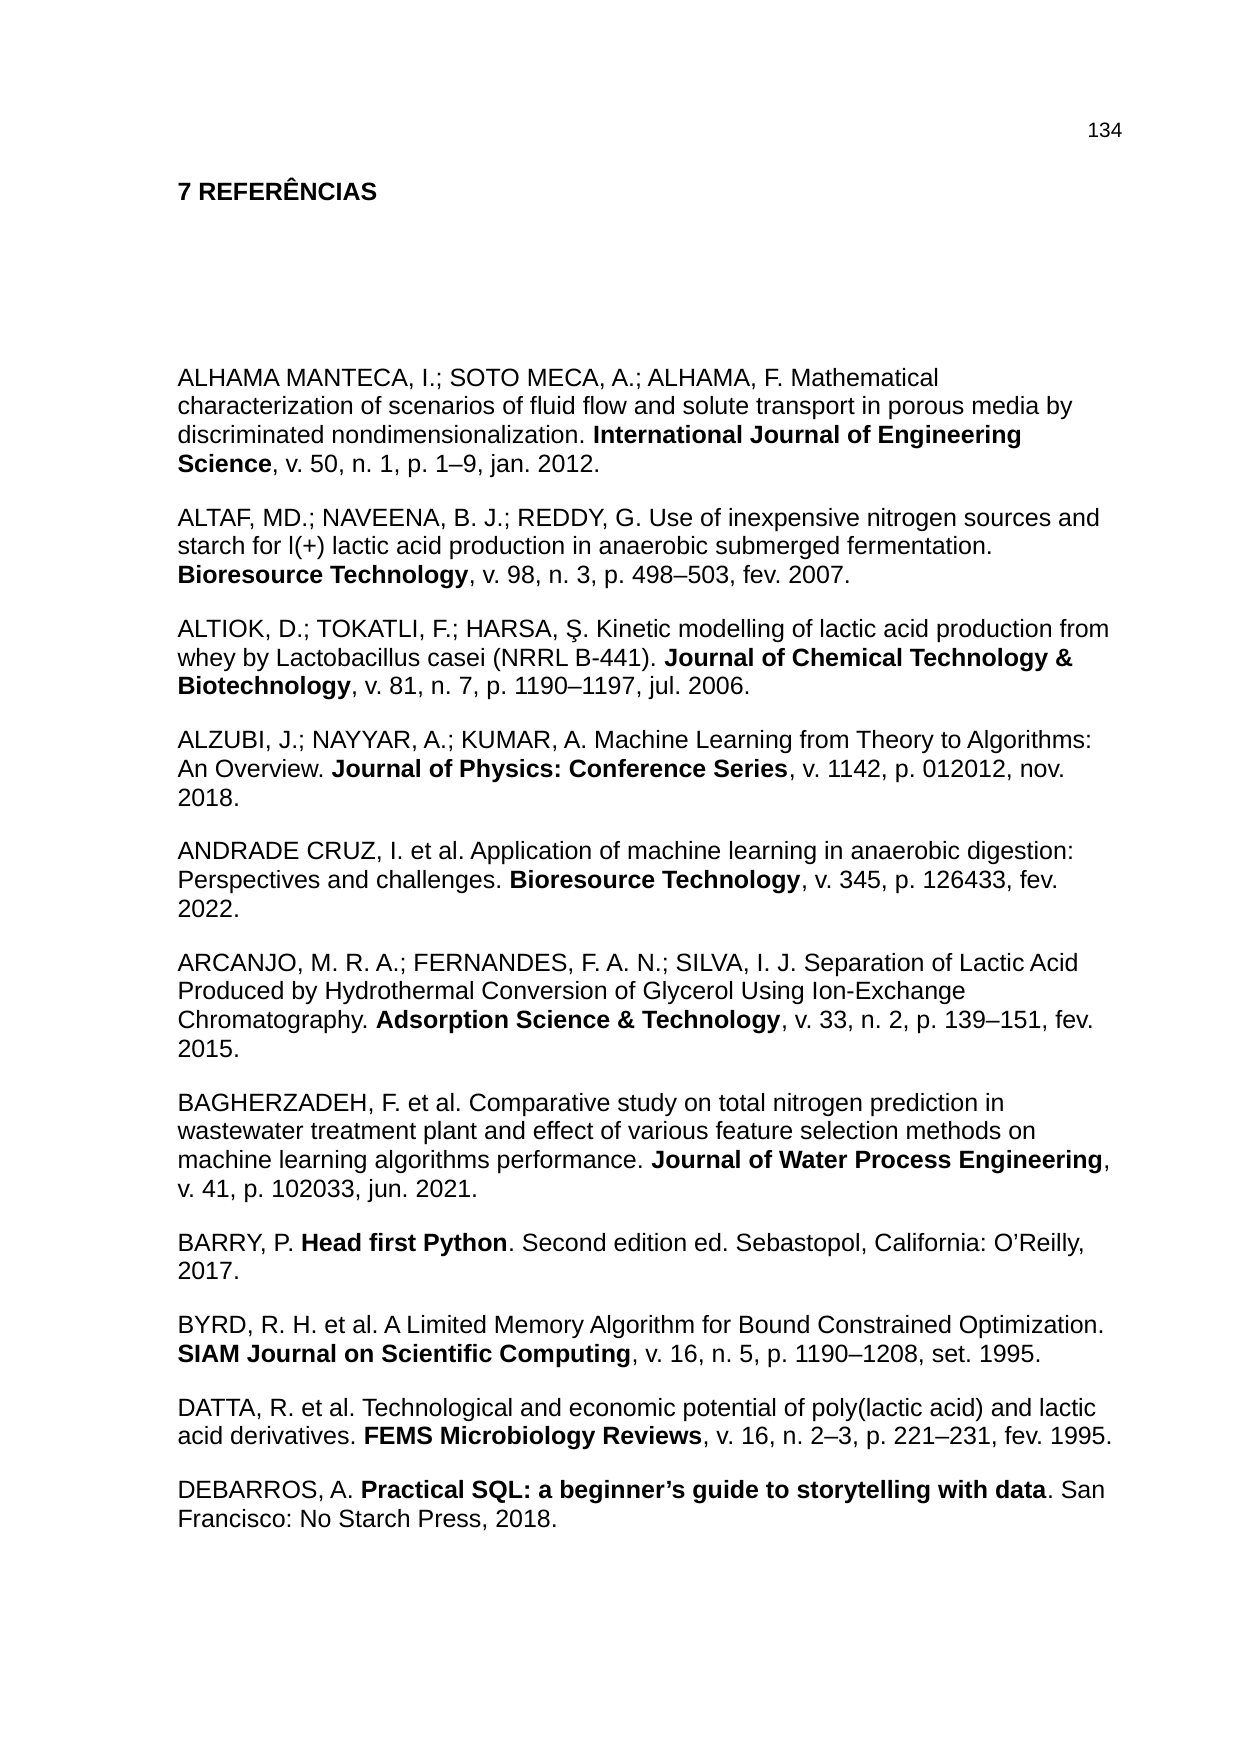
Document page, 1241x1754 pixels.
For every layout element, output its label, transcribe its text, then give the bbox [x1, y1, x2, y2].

text DEBARROS, A. Practical SQL: a beginner’s guide to storytelling with data. San Francisco: No Starch Press, 2018. [177, 1475, 1122, 1532]
text ALZUBI, J.; NAYYAR, A.; KUMAR, A. Machine Learning from Theory to Algorithms: An Overview. Journal of Physics: Conference Series, v. 1142, p. 012012, nov. 2018. [177, 725, 1122, 811]
text ANDRADE CRUZ, I. et al. Application of machine learning in anaerobic digestion: Perspectives and challenges. Bioresource Technology, v. 345, p. 126433, fev. 2022. [177, 836, 1122, 922]
text DATTA, R. et al. Technological and economic potential of poly(lactic acid) and lactic acid derivatives. FEMS Microbiology Reviews, v. 16, n. 2–3, p. 221–231, fev. 1995. [177, 1392, 1122, 1450]
text BYRD, R. H. et al. A Limited Memory Algorithm for Bound Constrained Optimization. SIAM Journal on Scientific Computing, v. 16, n. 5, p. 1190–1208, set. 1995. [177, 1310, 1122, 1367]
text BARRY, P. Head first Python. Second edition ed. Sebastopol, California: O’Reilly, 2017. [177, 1227, 1122, 1285]
text ALTAF, MD.; NAVEENA, B. J.; REDDY, G. Use of inexpensive nitrogen sources and starch for l(+) lactic acid production in anaerobic submerged fermentation. Bioresource Technology, v. 98, n. 3, p. 498–503, fev. 2007. [177, 502, 1122, 589]
text ALTIOK, D.; TOKATLI, F.; HARSA, Ş. Kinetic modelling of lactic acid production from whey by Lactobacillus casei (NRRL B-441). Journal of Chemical Technology & Biotechnology, v. 81, n. 7, p. 1190–1197, jul. 2006. [177, 614, 1122, 700]
text ALHAMA MANTECA, I.; SOTO MECA, A.; ALHAMA, F. Mathematical characterization of scenarios of fluid flow and solute transport in porous media by discriminated nondimensionalization. International Journal of Engineering Science, v. 50, n. 1, p. 1–9, jan. 2012. [177, 362, 1122, 477]
text BAGHERZADEH, F. et al. Comparative study on total nitrogen prediction in wastewater treatment plant and effect of various feature selection methods on machine learning algorithms performance. Journal of Water Process Engineering, v. 41, p. 102033, jun. 2021. [177, 1087, 1122, 1202]
subtitle Referências [177, 177, 1122, 206]
text ARCANJO, M. R. A.; FERNANDES, F. A. N.; SILVA, I. J. Separation of Lactic Acid Produced by Hydrothermal Conversion of Glycerol Using Ion-Exchange Chromatography. Adsorption Science & Technology, v. 33, n. 2, p. 139–151, fev. 2015. [177, 947, 1122, 1062]
